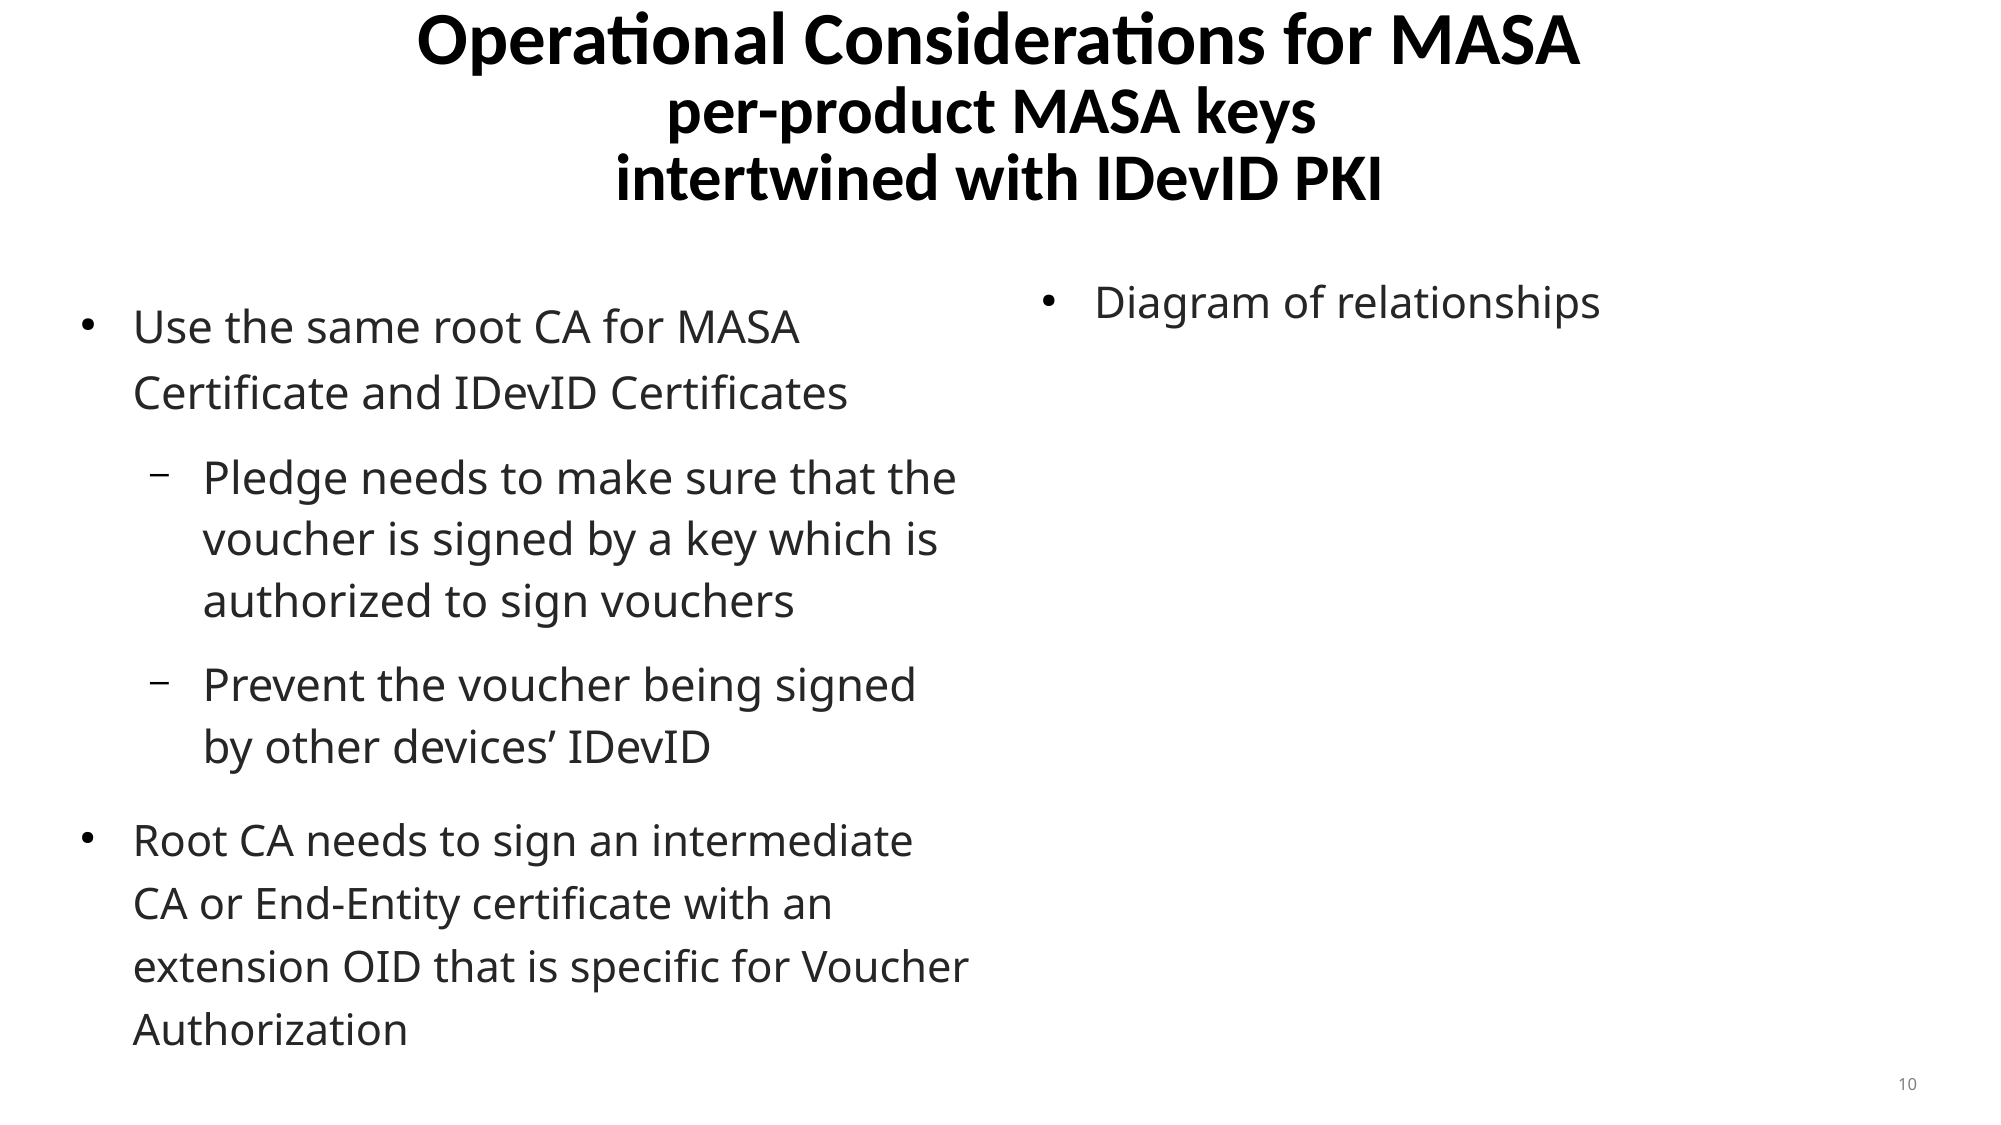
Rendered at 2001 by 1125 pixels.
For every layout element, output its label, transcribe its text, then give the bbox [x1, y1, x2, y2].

list Diagram of relationships [1023, 267, 1939, 1037]
list Use the same root CA for MASA Certificate and IDevID Certificates Pledge needs to make sure that the voucher is signed by a key which is authorized to sign vouchers Prevent the voucher being signed by other devices’ IDevID Root CA needs to sign an intermediate CA or End-Entity certificate with an extension OID that is specific for Voucher Authorization [62, 291, 978, 1060]
title Operational Considerations for MASA per-product MASA keys intertwined with IDevID PKI [62, 0, 1938, 234]
